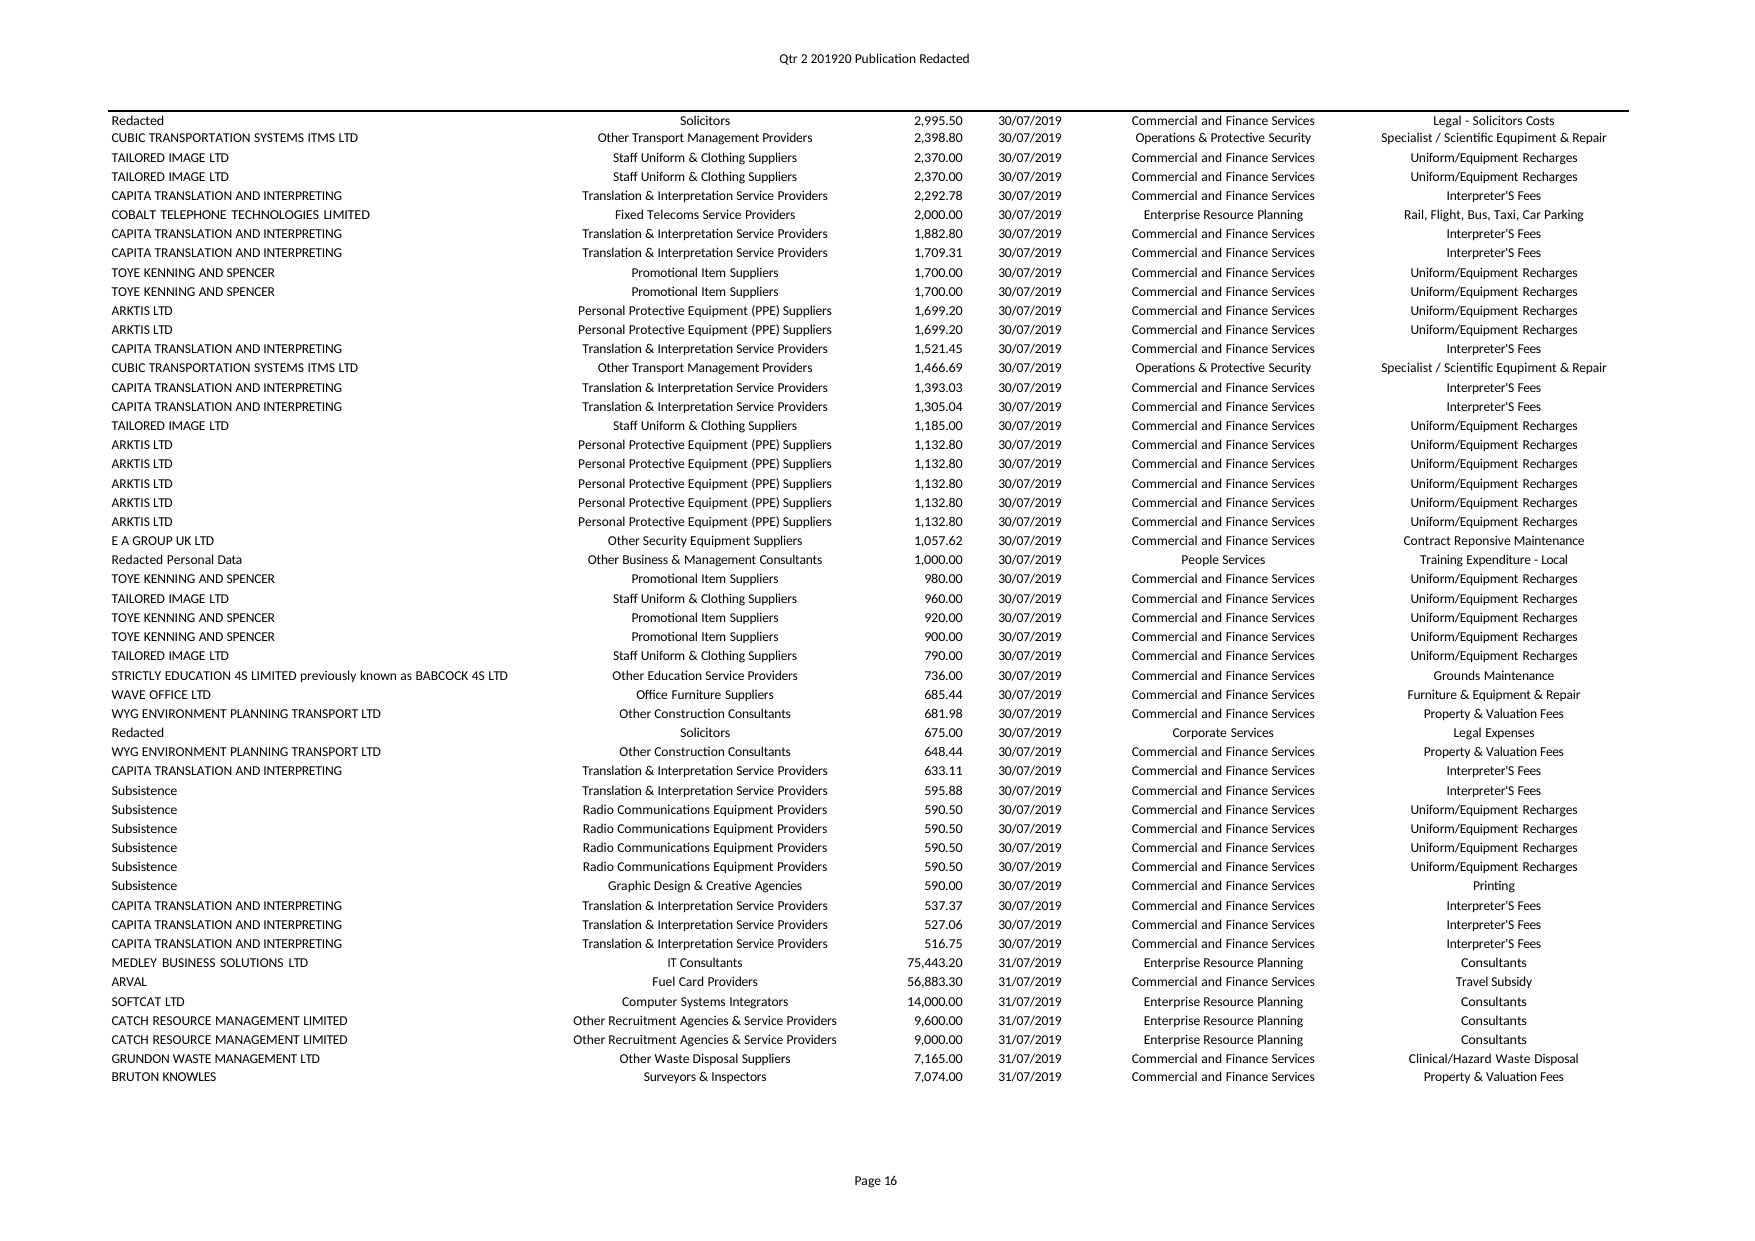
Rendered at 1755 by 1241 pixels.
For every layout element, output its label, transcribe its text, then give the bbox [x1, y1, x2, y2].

table_cell COBALT TELEPHONE TECHNOLOGIES LIMITED [108, 206, 547, 225]
table_cell Interpreter'S Fees [1359, 378, 1629, 397]
table_cell 1,132.80 [860, 455, 969, 474]
table_cell CAPITA TRANSLATION AND INTERPRETING [108, 896, 547, 915]
table_cell TAILORED IMAGE LTD [108, 417, 547, 436]
table_cell 920.00 [860, 609, 969, 628]
table_cell Uniform/Equipment Recharges [1359, 436, 1629, 455]
table_cell Interpreter'S Fees [1359, 781, 1629, 800]
table_cell CAPITA TRANSLATION AND INTERPRETING [108, 244, 547, 263]
table_cell 30/07/2019 [969, 762, 1088, 781]
table_cell Other Recruitment Agencies & Service Providers [548, 1031, 860, 1050]
table_cell 30/07/2019 [969, 666, 1088, 685]
table_cell Commercial and Finance Services [1088, 743, 1359, 762]
table_cell Uniform/Equipment Recharges [1359, 148, 1629, 167]
table_cell Personal Protective Equipment (PPE) Suppliers [548, 474, 860, 493]
table_cell Promotional Item Suppliers [548, 609, 860, 628]
table_cell Enterprise Resource Planning [1088, 954, 1359, 973]
table_cell 516.75 [860, 935, 969, 954]
table_cell Commercial and Finance Services [1088, 417, 1359, 436]
table_cell 30/07/2019 [969, 935, 1088, 954]
table_cell Personal Protective Equipment (PPE) Suppliers [548, 302, 860, 321]
table_cell Radio Communications Equipment Providers [548, 839, 860, 858]
table_cell 75,443.20 [860, 954, 969, 973]
table_cell 30/07/2019 [969, 705, 1088, 724]
table_cell Staff Uniform & Clothing Suppliers [548, 417, 860, 436]
table_cell WYG ENVIRONMENT PLANNING TRANSPORT LTD [108, 705, 547, 724]
table_cell 1,185.00 [860, 417, 969, 436]
table_cell Commercial and Finance Services [1088, 762, 1359, 781]
table_cell 30/07/2019 [969, 647, 1088, 666]
table_cell ARKTIS LTD [108, 321, 547, 340]
table_cell Enterprise Resource Planning [1088, 1031, 1359, 1050]
table_cell Fuel Card Providers [548, 973, 860, 992]
table_cell Staff Uniform & Clothing Suppliers [548, 168, 860, 187]
table_cell Commercial and Finance Services [1088, 494, 1359, 513]
table_cell ARKTIS LTD [108, 513, 547, 532]
table_cell TAILORED IMAGE LTD [108, 647, 547, 666]
table_cell Printing [1359, 877, 1629, 896]
table_cell Uniform/Equipment Recharges [1359, 168, 1629, 187]
table_cell Uniform/Equipment Recharges [1359, 858, 1629, 877]
table_cell Other Business & Management Consultants [548, 551, 860, 570]
table_cell 675.00 [860, 724, 969, 743]
table_cell Translation & Interpretation Service Providers [548, 340, 860, 359]
table_cell 56,883.30 [860, 973, 969, 992]
table_cell Commercial and Finance Services [1088, 244, 1359, 263]
table_cell Redacted Personal Data [108, 551, 547, 570]
table_cell 30/07/2019 [969, 225, 1088, 244]
table_cell Commercial and Finance Services [1088, 474, 1359, 493]
table_cell Uniform/Equipment Recharges [1359, 609, 1629, 628]
table_cell 31/07/2019 [969, 1050, 1088, 1069]
table_cell 30/07/2019 [969, 781, 1088, 800]
table_cell Interpreter'S Fees [1359, 244, 1629, 263]
table_cell TAILORED IMAGE LTD [108, 148, 547, 167]
table_cell Commercial and Finance Services [1088, 187, 1359, 206]
table_cell TOYE KENNING AND SPENCER [108, 609, 547, 628]
table_cell Other Security Equipment Suppliers [548, 532, 860, 551]
table_cell Promotional Item Suppliers [548, 570, 860, 589]
table_cell Uniform/Equipment Recharges [1359, 494, 1629, 513]
table_cell 590.00 [860, 877, 969, 896]
table_cell Promotional Item Suppliers [548, 283, 860, 302]
table_cell TOYE KENNING AND SPENCER [108, 263, 547, 282]
table_cell 2,995.50 [860, 112, 969, 129]
table_cell Commercial and Finance Services [1088, 513, 1359, 532]
table_cell TAILORED IMAGE LTD [108, 168, 547, 187]
table_cell Clinical/Hazard Waste Disposal [1359, 1050, 1629, 1069]
table_cell Uniform/Equipment Recharges [1359, 800, 1629, 819]
table_cell 30/07/2019 [969, 589, 1088, 608]
table_cell Consultants [1359, 954, 1629, 973]
table_cell Commercial and Finance Services [1088, 168, 1359, 187]
table_cell 30/07/2019 [969, 858, 1088, 877]
table_cell Commercial and Finance Services [1088, 647, 1359, 666]
table_cell Translation & Interpretation Service Providers [548, 762, 860, 781]
table_cell Uniform/Equipment Recharges [1359, 302, 1629, 321]
table_cell Commercial and Finance Services [1088, 436, 1359, 455]
table_cell 31/07/2019 [969, 992, 1088, 1011]
table_cell People Services [1088, 551, 1359, 570]
table_cell E A GROUP UK LTD [108, 532, 547, 551]
table_cell Interpreter'S Fees [1359, 340, 1629, 359]
table_cell CAPITA TRANSLATION AND INTERPRETING [108, 915, 547, 934]
table_cell STRICTLY EDUCATION 4S LIMITED previously known as BABCOCK 4S LTD [108, 666, 547, 685]
table_cell Commercial and Finance Services [1088, 225, 1359, 244]
table_cell 900.00 [860, 628, 969, 647]
table_cell Uniform/Equipment Recharges [1359, 647, 1629, 666]
table_cell Other Recruitment Agencies & Service Providers [548, 1011, 860, 1031]
table_cell ARKTIS LTD [108, 455, 547, 474]
table_cell Commercial and Finance Services [1088, 973, 1359, 992]
table_cell Uniform/Equipment Recharges [1359, 570, 1629, 589]
table_cell Uniform/Equipment Recharges [1359, 839, 1629, 858]
table_cell Furniture & Equipment & Repair [1359, 685, 1629, 704]
table_cell 30/07/2019 [969, 551, 1088, 570]
table_cell CATCH RESOURCE MANAGEMENT LIMITED [108, 1031, 547, 1050]
table_cell BRUTON KNOWLES [108, 1069, 547, 1087]
table_cell Uniform/Equipment Recharges [1359, 283, 1629, 302]
table_cell 1,132.80 [860, 513, 969, 532]
table_cell Travel Subsidy [1359, 973, 1629, 992]
table_cell Interpreter'S Fees [1359, 896, 1629, 915]
table_cell Enterprise Resource Planning [1088, 1011, 1359, 1031]
table_cell Commercial and Finance Services [1088, 378, 1359, 397]
table_cell 30/07/2019 [969, 168, 1088, 187]
table_cell CAPITA TRANSLATION AND INTERPRETING [108, 340, 547, 359]
table_cell Commercial and Finance Services [1088, 781, 1359, 800]
table_cell Radio Communications Equipment Providers [548, 800, 860, 819]
table_cell 1,699.20 [860, 302, 969, 321]
table_cell 30/07/2019 [969, 915, 1088, 934]
table_cell Commercial and Finance Services [1088, 455, 1359, 474]
table_cell TOYE KENNING AND SPENCER [108, 628, 547, 647]
table_cell 1,882.80 [860, 225, 969, 244]
table_cell Commercial and Finance Services [1088, 321, 1359, 340]
table_cell Enterprise Resource Planning [1088, 206, 1359, 225]
table_cell 2,000.00 [860, 206, 969, 225]
table_cell 1,393.03 [860, 378, 969, 397]
table_cell Fixed Telecoms Service Providers [548, 206, 860, 225]
table_cell 527.06 [860, 915, 969, 934]
table_cell ARKTIS LTD [108, 474, 547, 493]
table_cell Radio Communications Equipment Providers [548, 858, 860, 877]
table_cell Personal Protective Equipment (PPE) Suppliers [548, 321, 860, 340]
table_cell Translation & Interpretation Service Providers [548, 935, 860, 954]
table_cell 30/07/2019 [969, 494, 1088, 513]
table_cell Other Waste Disposal Suppliers [548, 1050, 860, 1069]
table_cell 1,466.69 [860, 359, 969, 378]
table_cell 30/07/2019 [969, 417, 1088, 436]
table_cell CUBIC TRANSPORTATION SYSTEMS ITMS LTD [108, 129, 547, 148]
table_cell Commercial and Finance Services [1088, 112, 1359, 129]
table_cell Graphic Design & Creative Agencies [548, 877, 860, 896]
table_cell MEDLEY BUSINESS SOLUTIONS LTD [108, 954, 547, 973]
table_cell Property & Valuation Fees [1359, 705, 1629, 724]
table_cell Interpreter'S Fees [1359, 762, 1629, 781]
table_cell 14,000.00 [860, 992, 969, 1011]
table_cell TOYE KENNING AND SPENCER [108, 283, 547, 302]
table_cell Commercial and Finance Services [1088, 302, 1359, 321]
table_cell 30/07/2019 [969, 398, 1088, 417]
table_cell 30/07/2019 [969, 112, 1088, 129]
table_cell Contract Reponsive Maintenance [1359, 532, 1629, 551]
table_cell 1,132.80 [860, 474, 969, 493]
table_cell Commercial and Finance Services [1088, 839, 1359, 858]
table_cell CAPITA TRANSLATION AND INTERPRETING [108, 935, 547, 954]
table_cell Personal Protective Equipment (PPE) Suppliers [548, 494, 860, 513]
table_cell 30/07/2019 [969, 263, 1088, 282]
table_cell Other Transport Management Providers [548, 359, 860, 378]
table_cell SOFTCAT LTD [108, 992, 547, 1011]
table_cell 30/07/2019 [969, 724, 1088, 743]
table_cell 30/07/2019 [969, 532, 1088, 551]
table_cell Operations & Protective Security [1088, 129, 1359, 148]
table_cell 2,292.78 [860, 187, 969, 206]
table_cell 31/07/2019 [969, 1011, 1088, 1031]
table_cell 30/07/2019 [969, 896, 1088, 915]
table_cell 9,000.00 [860, 1031, 969, 1050]
table_cell ARKTIS LTD [108, 436, 547, 455]
table_cell 30/07/2019 [969, 321, 1088, 340]
table_cell Commercial and Finance Services [1088, 589, 1359, 608]
table_cell 30/07/2019 [969, 743, 1088, 762]
table_cell Personal Protective Equipment (PPE) Suppliers [548, 455, 860, 474]
table_cell Promotional Item Suppliers [548, 628, 860, 647]
table_cell Commercial and Finance Services [1088, 877, 1359, 896]
table_cell Radio Communications Equipment Providers [548, 820, 860, 839]
table_cell CAPITA TRANSLATION AND INTERPRETING [108, 398, 547, 417]
table_cell Specialist / Scientific Equpiment & Repair [1359, 129, 1629, 148]
table_cell Subsistence [108, 820, 547, 839]
table_cell Commercial and Finance Services [1088, 609, 1359, 628]
table_cell 30/07/2019 [969, 340, 1088, 359]
table_cell Staff Uniform & Clothing Suppliers [548, 589, 860, 608]
table_cell WAVE OFFICE LTD [108, 685, 547, 704]
table_cell 590.50 [860, 858, 969, 877]
table_cell Commercial and Finance Services [1088, 1050, 1359, 1069]
table_cell 30/07/2019 [969, 570, 1088, 589]
table_cell Consultants [1359, 1031, 1629, 1050]
table_cell Other Construction Consultants [548, 705, 860, 724]
table_cell CAPITA TRANSLATION AND INTERPRETING [108, 225, 547, 244]
table_cell CATCH RESOURCE MANAGEMENT LIMITED [108, 1011, 547, 1031]
table_cell 1,305.04 [860, 398, 969, 417]
table_cell Translation & Interpretation Service Providers [548, 398, 860, 417]
table_cell 30/07/2019 [969, 628, 1088, 647]
table_cell Uniform/Equipment Recharges [1359, 417, 1629, 436]
table_cell Interpreter'S Fees [1359, 398, 1629, 417]
table_cell 633.11 [860, 762, 969, 781]
table_cell 736.00 [860, 666, 969, 685]
table_cell Surveyors & Inspectors [548, 1069, 860, 1087]
table_cell Promotional Item Suppliers [548, 263, 860, 282]
table_cell 30/07/2019 [969, 187, 1088, 206]
table_cell 590.50 [860, 800, 969, 819]
table_cell Training Expenditure - Local [1359, 551, 1629, 570]
table_cell 590.50 [860, 839, 969, 858]
table_cell 537.37 [860, 896, 969, 915]
table_cell 30/07/2019 [969, 378, 1088, 397]
table_cell Commercial and Finance Services [1088, 896, 1359, 915]
table_cell Translation & Interpretation Service Providers [548, 225, 860, 244]
table_cell Subsistence [108, 781, 547, 800]
table_cell Commercial and Finance Services [1088, 666, 1359, 685]
table_cell Personal Protective Equipment (PPE) Suppliers [548, 436, 860, 455]
table_cell 30/07/2019 [969, 513, 1088, 532]
table_cell 2,370.00 [860, 148, 969, 167]
table_cell 595.88 [860, 781, 969, 800]
table_cell 960.00 [860, 589, 969, 608]
table_cell 7,074.00 [860, 1069, 969, 1087]
table_cell 30/07/2019 [969, 877, 1088, 896]
table_cell Commercial and Finance Services [1088, 685, 1359, 704]
table_cell 30/07/2019 [969, 359, 1088, 378]
table_cell Other Education Service Providers [548, 666, 860, 685]
table_cell Commercial and Finance Services [1088, 398, 1359, 417]
table_cell 30/07/2019 [969, 820, 1088, 839]
table_cell 30/07/2019 [969, 609, 1088, 628]
table_cell Office Furniture Suppliers [548, 685, 860, 704]
table_cell Translation & Interpretation Service Providers [548, 378, 860, 397]
table_cell 30/07/2019 [969, 283, 1088, 302]
table_cell CAPITA TRANSLATION AND INTERPRETING [108, 762, 547, 781]
table_cell 681.98 [860, 705, 969, 724]
table_cell Interpreter'S Fees [1359, 935, 1629, 954]
table_cell 9,600.00 [860, 1011, 969, 1031]
table_cell Commercial and Finance Services [1088, 800, 1359, 819]
table_cell 1,132.80 [860, 494, 969, 513]
table_cell Property & Valuation Fees [1359, 1069, 1629, 1087]
table_cell TOYE KENNING AND SPENCER [108, 570, 547, 589]
table_cell GRUNDON WASTE MANAGEMENT LTD [108, 1050, 547, 1069]
table_cell ARKTIS LTD [108, 494, 547, 513]
table_cell Translation & Interpretation Service Providers [548, 244, 860, 263]
table_cell Personal Protective Equipment (PPE) Suppliers [548, 513, 860, 532]
table_cell Corporate Services [1088, 724, 1359, 743]
table_cell Consultants [1359, 992, 1629, 1011]
table_cell 30/07/2019 [969, 455, 1088, 474]
table_cell Redacted [108, 724, 547, 743]
table_cell 30/07/2019 [969, 685, 1088, 704]
table_cell Property & Valuation Fees [1359, 743, 1629, 762]
table_cell Commercial and Finance Services [1088, 935, 1359, 954]
table_cell 30/07/2019 [969, 148, 1088, 167]
table_cell 2,370.00 [860, 168, 969, 187]
table_cell TAILORED IMAGE LTD [108, 589, 547, 608]
table_cell Uniform/Equipment Recharges [1359, 321, 1629, 340]
table_cell Other Construction Consultants [548, 743, 860, 762]
table_cell 30/07/2019 [969, 839, 1088, 858]
table_cell 30/07/2019 [969, 436, 1088, 455]
table_cell Staff Uniform & Clothing Suppliers [548, 148, 860, 167]
table_cell Uniform/Equipment Recharges [1359, 474, 1629, 493]
table_cell 1,057.62 [860, 532, 969, 551]
table_cell Commercial and Finance Services [1088, 915, 1359, 934]
table_cell 31/07/2019 [969, 954, 1088, 973]
table_cell 1,699.20 [860, 321, 969, 340]
table_cell 30/07/2019 [969, 206, 1088, 225]
table_cell 648.44 [860, 743, 969, 762]
table_cell ARVAL [108, 973, 547, 992]
table_cell Specialist / Scientific Equpiment & Repair [1359, 359, 1629, 378]
table_cell Commercial and Finance Services [1088, 570, 1359, 589]
table_cell 1,709.31 [860, 244, 969, 263]
table_cell Commercial and Finance Services [1088, 858, 1359, 877]
table_cell ARKTIS LTD [108, 302, 547, 321]
table_cell 1,000.00 [860, 551, 969, 570]
table_cell Enterprise Resource Planning [1088, 992, 1359, 1011]
table_cell Computer Systems Integrators [548, 992, 860, 1011]
table_cell CAPITA TRANSLATION AND INTERPRETING [108, 187, 547, 206]
table_cell Staff Uniform & Clothing Suppliers [548, 647, 860, 666]
table_cell IT Consultants [548, 954, 860, 973]
table_cell Rail, Flight, Bus, Taxi, Car Parking [1359, 206, 1629, 225]
table_cell 30/07/2019 [969, 800, 1088, 819]
table_cell Uniform/Equipment Recharges [1359, 628, 1629, 647]
table_cell Uniform/Equipment Recharges [1359, 589, 1629, 608]
table_cell Interpreter'S Fees [1359, 915, 1629, 934]
table_cell 30/07/2019 [969, 302, 1088, 321]
table_cell 31/07/2019 [969, 1031, 1088, 1050]
table_cell Operations & Protective Security [1088, 359, 1359, 378]
table_cell Commercial and Finance Services [1088, 283, 1359, 302]
table_cell WYG ENVIRONMENT PLANNING TRANSPORT LTD [108, 743, 547, 762]
table_cell Legal Expenses [1359, 724, 1629, 743]
table_cell Solicitors [548, 724, 860, 743]
table_cell 1,132.80 [860, 436, 969, 455]
table_cell Legal - Solicitors Costs [1359, 112, 1629, 129]
table_cell 1,521.45 [860, 340, 969, 359]
table_cell 790.00 [860, 647, 969, 666]
table_cell 30/07/2019 [969, 129, 1088, 148]
table_cell Commercial and Finance Services [1088, 1069, 1359, 1087]
table_cell 1,700.00 [860, 263, 969, 282]
table_cell 31/07/2019 [969, 1069, 1088, 1087]
table_cell 980.00 [860, 570, 969, 589]
table_cell Interpreter'S Fees [1359, 187, 1629, 206]
table_cell 2,398.80 [860, 129, 969, 148]
table_cell Commercial and Finance Services [1088, 340, 1359, 359]
table_cell 590.50 [860, 820, 969, 839]
table_cell Translation & Interpretation Service Providers [548, 187, 860, 206]
table_cell Consultants [1359, 1011, 1629, 1031]
table_cell Grounds Maintenance [1359, 666, 1629, 685]
table_cell Uniform/Equipment Recharges [1359, 513, 1629, 532]
table_cell 685.44 [860, 685, 969, 704]
table_cell Subsistence [108, 800, 547, 819]
table_cell Subsistence [108, 877, 547, 896]
table_cell CUBIC TRANSPORTATION SYSTEMS ITMS LTD [108, 359, 547, 378]
table_cell 30/07/2019 [969, 474, 1088, 493]
table_cell Translation & Interpretation Service Providers [548, 896, 860, 915]
table_cell CAPITA TRANSLATION AND INTERPRETING [108, 378, 547, 397]
table_cell Translation & Interpretation Service Providers [548, 781, 860, 800]
table_cell 1,700.00 [860, 283, 969, 302]
table_cell Subsistence [108, 839, 547, 858]
table_cell Commercial and Finance Services [1088, 148, 1359, 167]
table_cell Redacted [108, 112, 547, 129]
table_cell Solicitors [548, 112, 860, 129]
table_cell Other Transport Management Providers [548, 129, 860, 148]
table_cell 7,165.00 [860, 1050, 969, 1069]
table_cell Commercial and Finance Services [1088, 263, 1359, 282]
table_cell Interpreter'S Fees [1359, 225, 1629, 244]
table_cell Uniform/Equipment Recharges [1359, 455, 1629, 474]
table_cell Commercial and Finance Services [1088, 628, 1359, 647]
table_cell Commercial and Finance Services [1088, 820, 1359, 839]
table_cell Subsistence [108, 858, 547, 877]
table_cell Translation & Interpretation Service Providers [548, 915, 860, 934]
table_cell 30/07/2019 [969, 244, 1088, 263]
table_cell Uniform/Equipment Recharges [1359, 820, 1629, 839]
table_cell Uniform/Equipment Recharges [1359, 263, 1629, 282]
table_cell 31/07/2019 [969, 973, 1088, 992]
table_cell Commercial and Finance Services [1088, 705, 1359, 724]
table_cell Commercial and Finance Services [1088, 532, 1359, 551]
